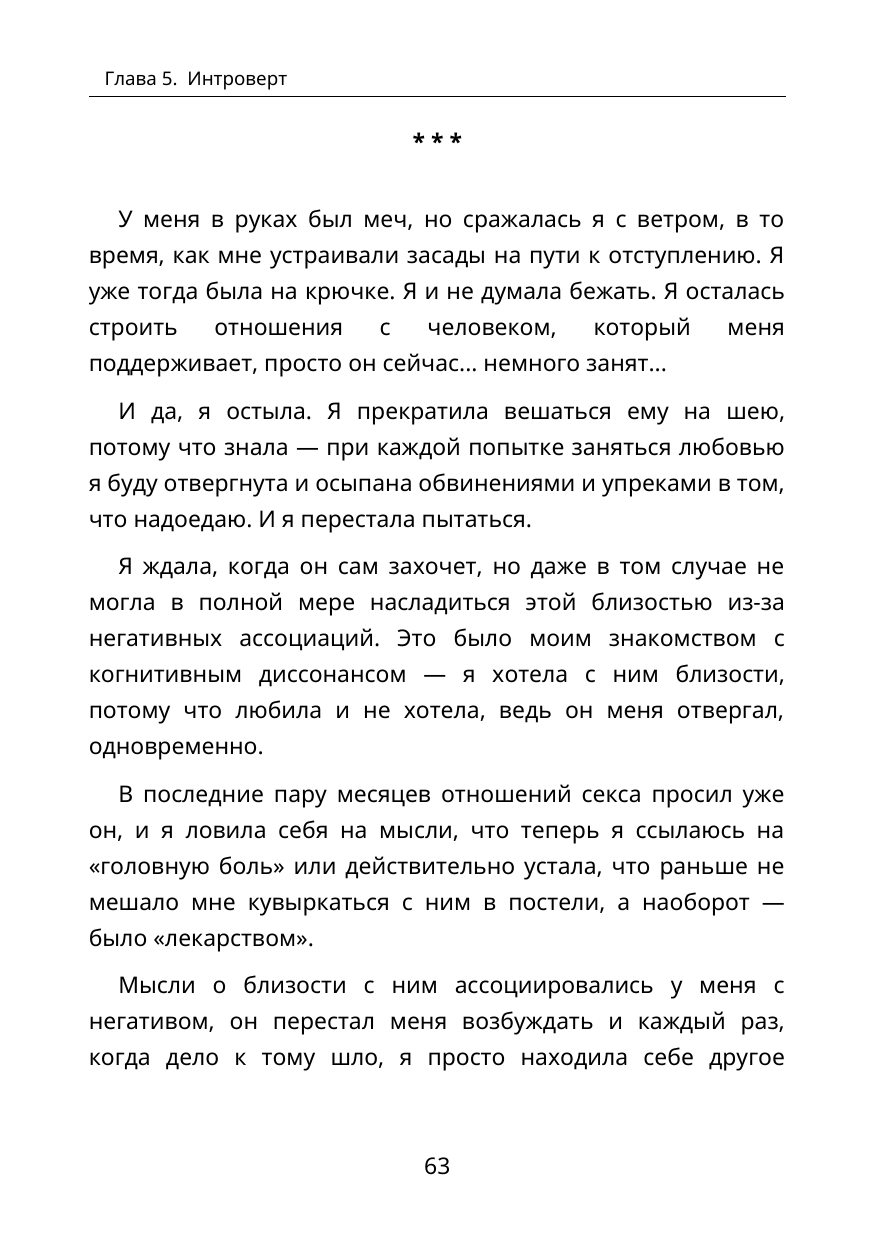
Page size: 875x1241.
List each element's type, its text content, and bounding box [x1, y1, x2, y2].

text У меня в руках был меч, но сражалась я с ветром, в то время, как мне устраивали засады на пути к отступлению. Я уже тогда была на крючке. Я и не думала бежать. Я осталась строить отношения с человеком, который меня поддерживает, просто он сейчас... немного занят... [88, 203, 786, 378]
text Мысли о близости с ним ассоциировались у меня с негативом, он перестал меня возбуждать и каждый раз, когда дело к тому шло, я просто находила себе другое [88, 969, 786, 1072]
text Я ждала, когда он сам захочет, но даже в том случае не могла в полной мере насладиться этой близостью из-за негативных ассоциаций. Это было моим знакомством с когнитивным диссонансом — я хотела с ним близости, потому что любила и не хотела, ведь он меня отвергал, одновременно. [88, 550, 786, 761]
subtitle * * * [88, 126, 786, 157]
text В последние пару месяцев отношений секса просил уже он, и я ловила себя на мысли, что теперь я ссылаюсь на «головную боль» или действительно устала, что раньше не мешало мне кувыркаться с ним в постели, а наоборот — было «лекарством». [88, 778, 786, 953]
text И да, я остыла. Я прекратила вешаться ему на шею, потому что знала — при каждой попытке заняться любовью я буду отвергнута и осыпана обвинениями и упреками в том, что надоедаю. И я перестала пытаться. [88, 395, 786, 534]
